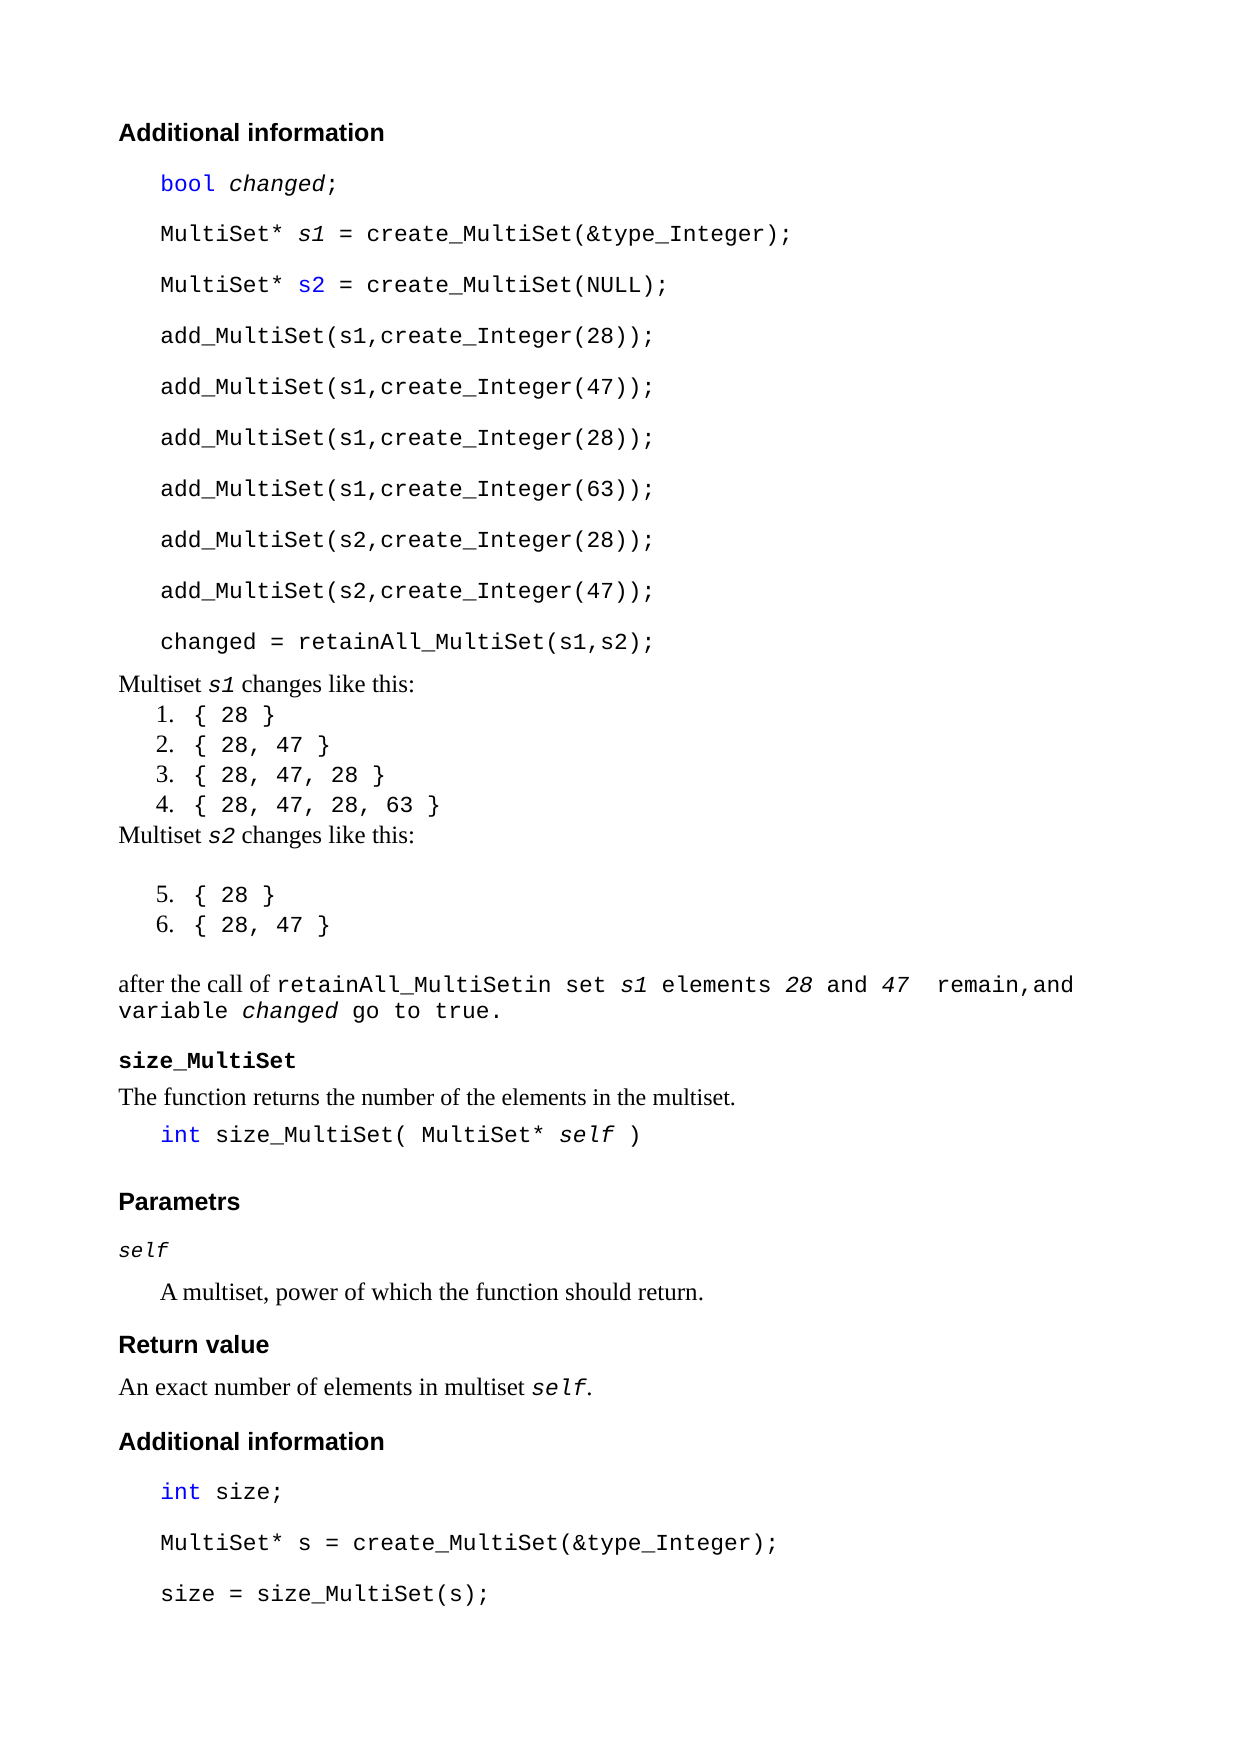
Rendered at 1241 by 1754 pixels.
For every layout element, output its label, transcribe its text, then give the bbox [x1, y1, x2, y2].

text An exact number of elements in multiset self. [118, 1372, 1122, 1402]
text MultiSet* s = create_MultiSet(&type_Integer); [160, 1532, 1122, 1557]
text size = size_MultiSet(s); [160, 1582, 1122, 1608]
list { 28, 47, 28 } [156, 759, 1122, 789]
text add_MultiSet(s1,create_Integer(63)); [160, 477, 1122, 503]
text add_MultiSet(s1,create_Integer(28)); [160, 325, 1122, 351]
text add_MultiSet(s2,create_Integer(28)); [160, 528, 1122, 554]
text A multiset, power of which the function should return. [159, 1277, 1122, 1305]
subtitle Parametrs [118, 1187, 1122, 1216]
text add_MultiSet(s2,create_Integer(47)); [160, 579, 1122, 605]
text int size; [160, 1481, 1122, 1507]
text changed = retainAll_MultiSet(s1,s2); [160, 630, 1122, 656]
list { 28, 47, 28, 63 } [156, 789, 1122, 820]
text after the call of retainAll_MultiSetin set s1 elements 28 and 47 remain,and variable changed go to true. [118, 969, 1122, 1025]
subtitle size_MultiSet [118, 1050, 1122, 1076]
text MultiSet* s2 = create_MultiSet(NULL); [160, 274, 1122, 300]
list { 28 } [156, 699, 1122, 729]
subtitle Additional information [118, 1427, 1122, 1456]
text add_MultiSet(s1,create_Integer(47)); [160, 376, 1122, 402]
text self [118, 1241, 1122, 1264]
text bool changed; [160, 172, 1122, 198]
text The function returns the number of the elements in the multiset. [118, 1082, 1122, 1111]
text MultiSet* s1 = create_MultiSet(&type_Integer); [160, 223, 1122, 249]
text int size_MultiSet( MultiSet* self ) [160, 1123, 1122, 1149]
text add_MultiSet(s1,create_Integer(28)); [160, 427, 1122, 452]
list { 28 } [156, 879, 1122, 909]
text Multiset s2 changes like this: [118, 820, 1122, 850]
subtitle Additional information [118, 118, 1122, 147]
list { 28, 47 } [156, 729, 1122, 759]
subtitle Return value [118, 1330, 1122, 1359]
text Multiset s1 changes like this: [118, 669, 1122, 699]
list { 28, 47 } [156, 909, 1122, 939]
